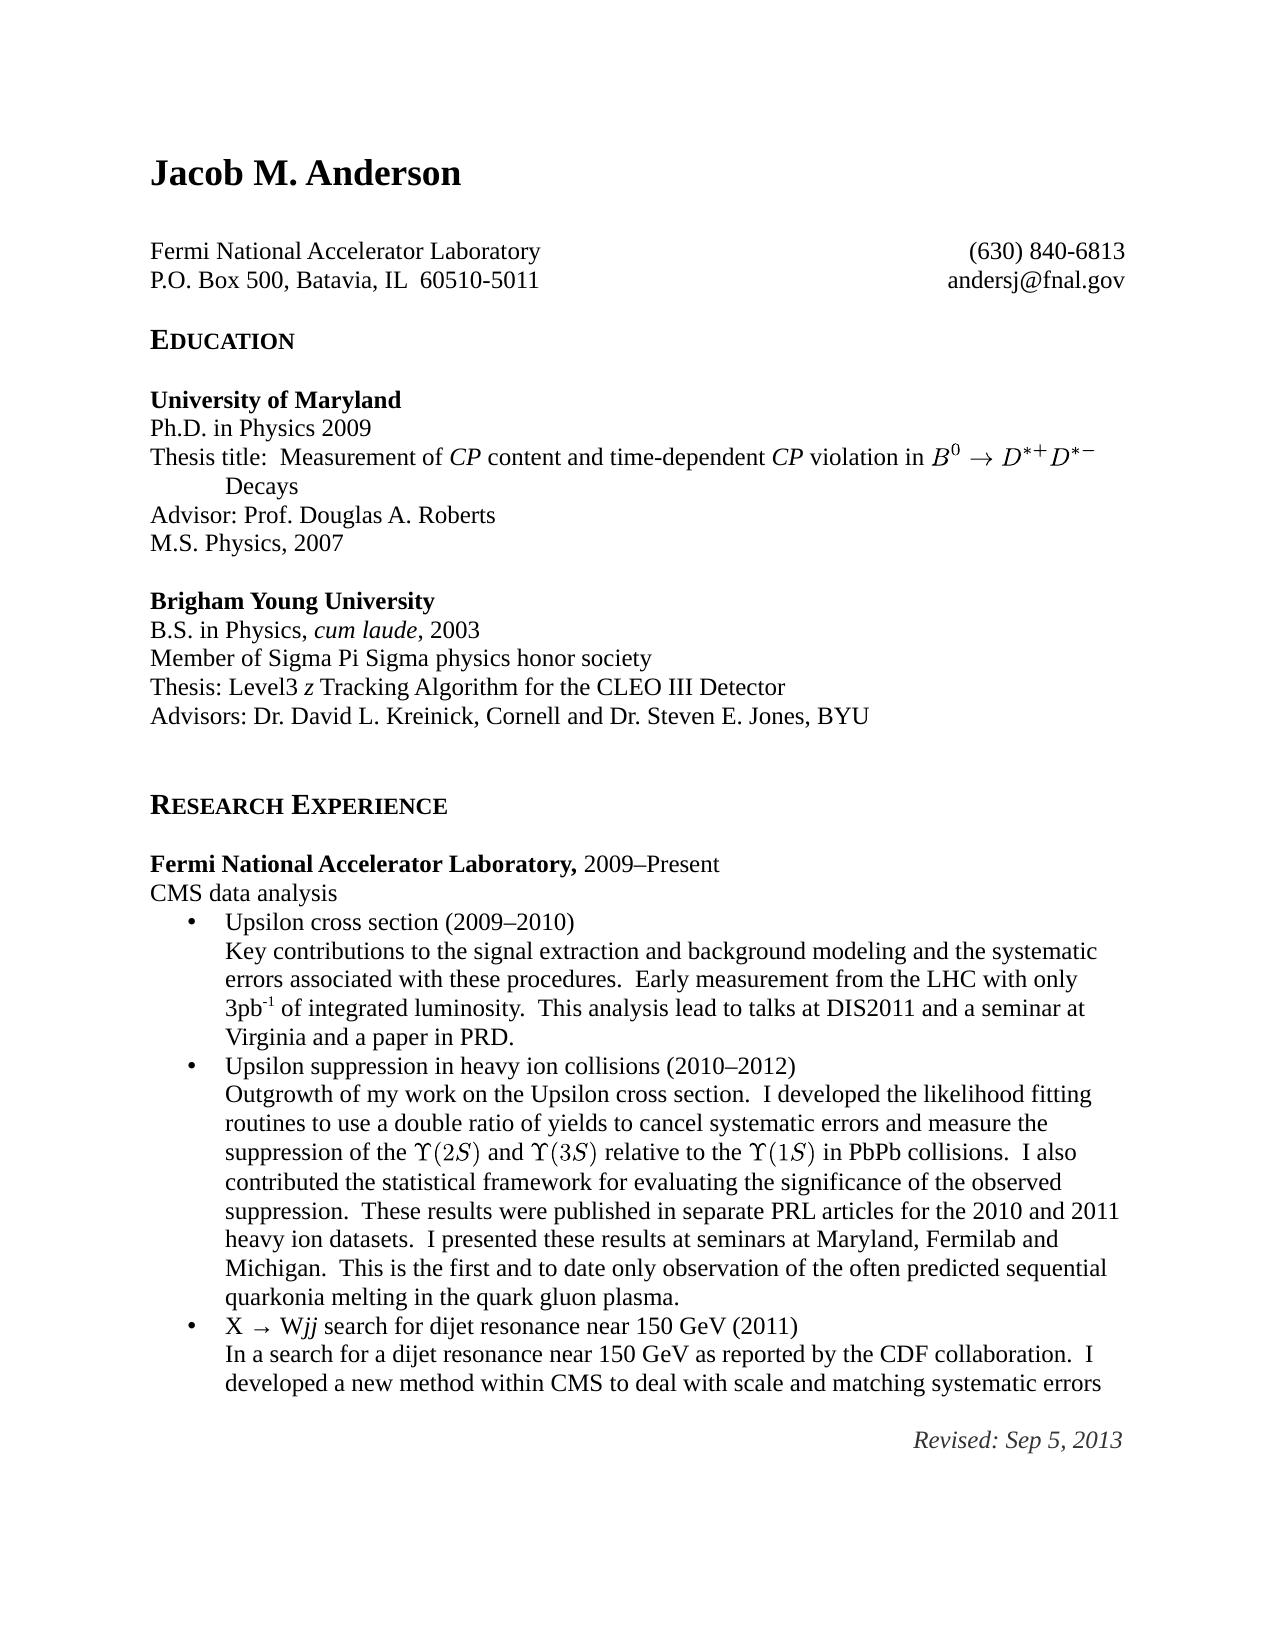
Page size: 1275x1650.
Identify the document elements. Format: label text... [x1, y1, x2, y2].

text Fermi National Accelerator Laboratory, 2009–Present [150, 849, 1125, 878]
text Research Experience [150, 787, 1125, 821]
text P.O. Box 500, Batavia, IL 60510-5011 [150, 265, 637, 294]
list Upsilon cross section (2009–2010) [187, 907, 1125, 936]
text Brigham Young University [150, 586, 1125, 615]
text University of Maryland [150, 385, 1125, 413]
text Advisors: Dr. David L. Kreinick, Cornell and Dr. Steven E. Jones, BYU [150, 701, 1125, 730]
text Ph.D. in Physics 2009 [150, 413, 1125, 442]
text Thesis title: Measurement of CP content and time-dependent CP violation in Decays [150, 442, 1125, 500]
text B.S. in Physics, cum laude, 2003 [150, 615, 1125, 643]
text Jacob M. Anderson [150, 150, 1125, 193]
text M.S. Physics, 2007 [150, 528, 1125, 557]
list X → Wjj search for dijet resonance near 150 GeV (2011) [187, 1311, 1125, 1339]
list Upsilon suppression in heavy ion collisions (2010–2012) [187, 1051, 1125, 1079]
text CMS data analysis [150, 878, 1125, 907]
text andersj@fnal.gov [637, 265, 1125, 294]
list Outgrowth of my work on the Upsilon cross section. I developed the likelihood fitting routines to use a double ratio of yields to cancel systematic errors and measure the suppression of the and relative to the in PbPb collisions. I also contributed the statistical framework for evaluating the significance of the observed suppression. These results were published in separate PRL articles for the 2010 and 2011 heavy ion datasets. I presented these results at seminars at Maryland, Fermilab and Michigan. This is the first and to date only observation of the often predicted sequential quarkonia melting in the quark gluon plasma. [187, 1079, 1125, 1311]
text Member of Sigma Pi Sigma physics honor society [150, 643, 1125, 672]
text (630) 840-6813 [637, 236, 1125, 265]
list Key contributions to the signal extraction and background modeling and the systematic errors associated with these procedures. Early measurement from the LHC with only 3pb-1 of integrated luminosity. This analysis lead to talks at DIS2011 and a seminar at Virginia and a paper in PRD. [187, 936, 1125, 1051]
text Thesis: Level3 z Tracking Algorithm for the CLEO III Detector [150, 672, 1125, 701]
text Fermi National Accelerator Laboratory [150, 236, 637, 265]
text Advisor: Prof. Douglas A. Roberts [150, 500, 1125, 528]
text Education [150, 322, 1125, 356]
list In a search for a dijet resonance near 150 GeV as reported by the CDF collaboration. I developed a new method within CMS to deal with scale and matching systematic errors [187, 1339, 1125, 1397]
